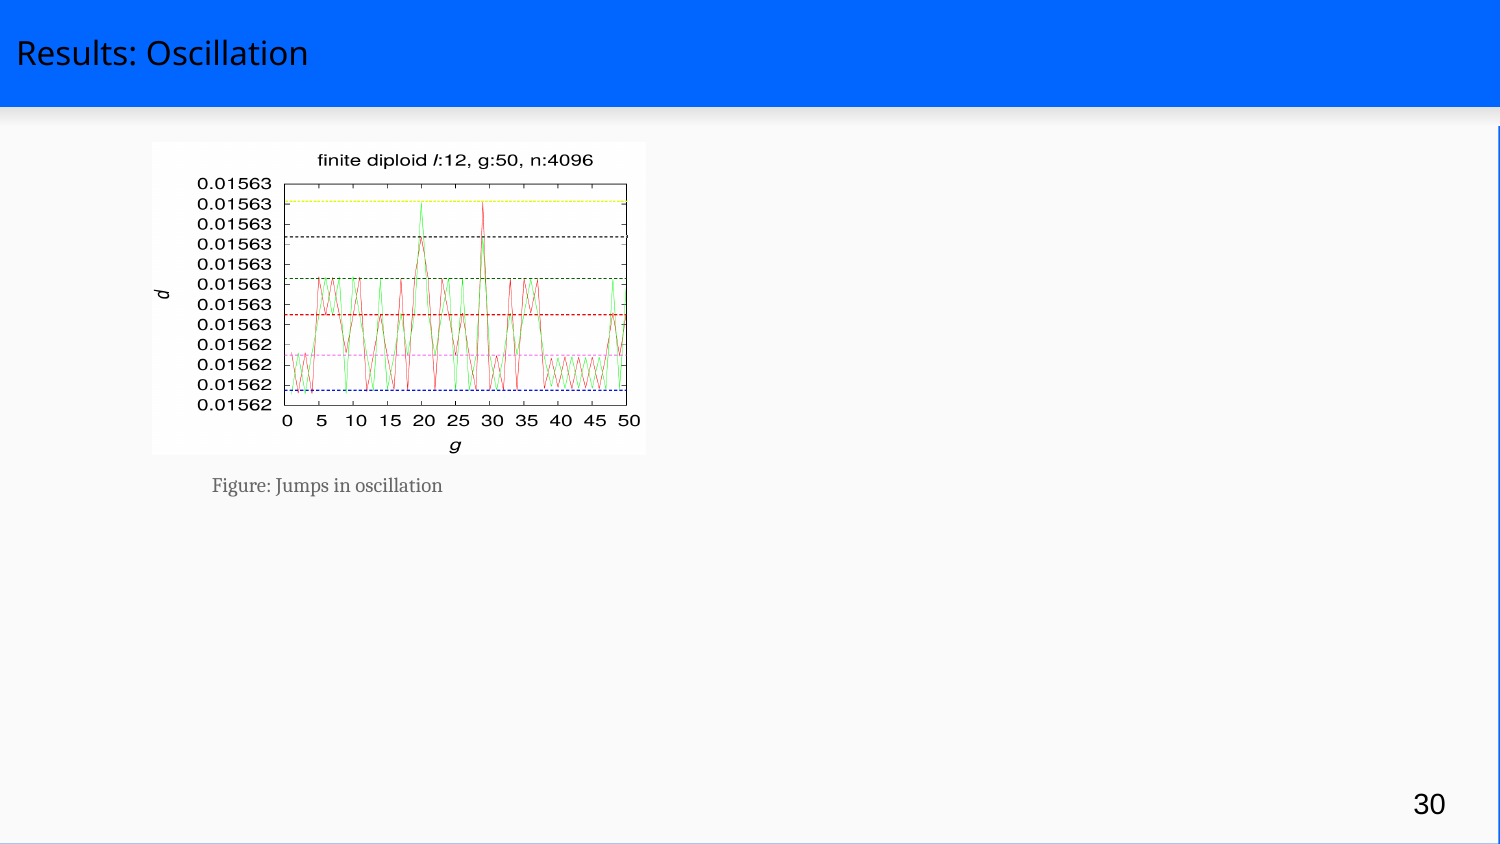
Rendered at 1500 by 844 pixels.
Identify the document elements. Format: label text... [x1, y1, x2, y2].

text_box Figure: Jumps in oscillation [197, 466, 845, 506]
title Results: Oscillation [16, 2, 1464, 102]
picture [152, 142, 646, 455]
